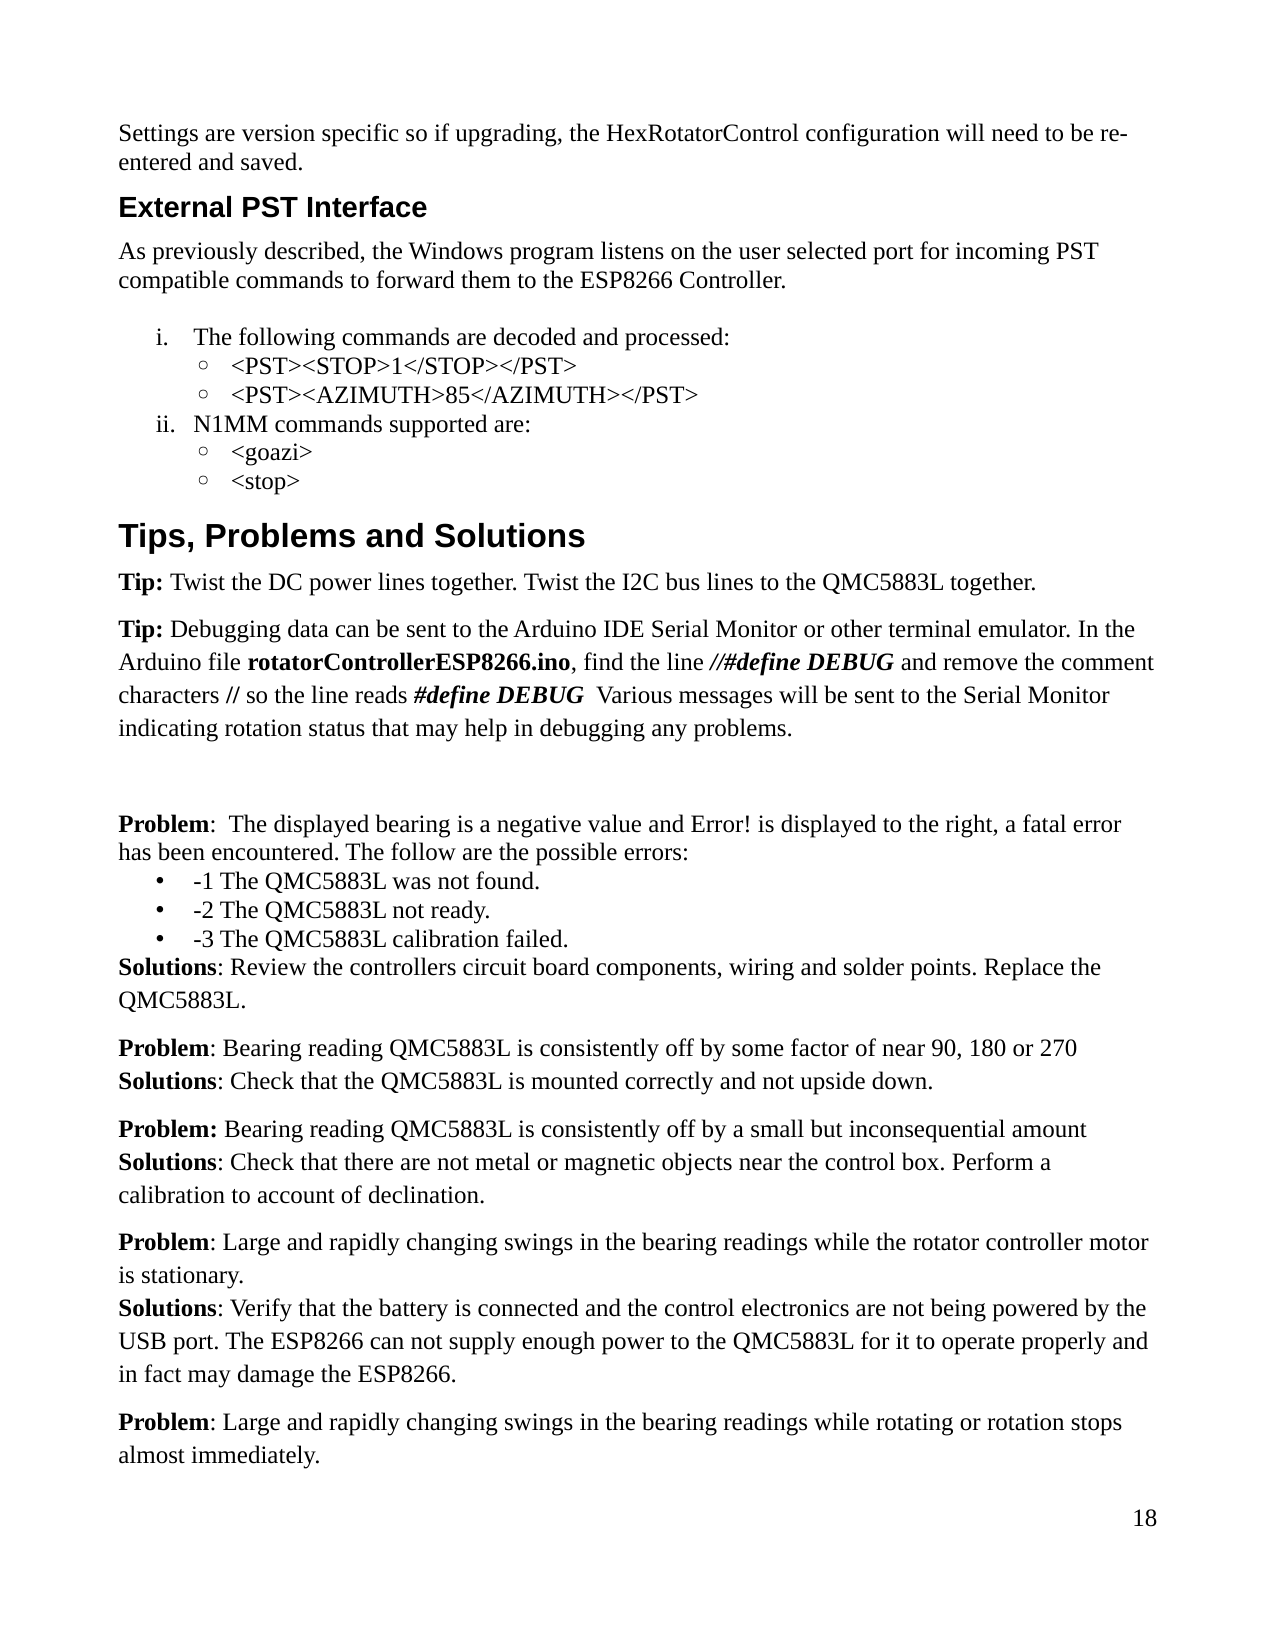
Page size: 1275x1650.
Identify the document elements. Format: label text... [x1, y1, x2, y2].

text Settings are version specific so if upgrading, the HexRotatorControl configuration will need to be re-entered and saved. [118, 118, 1157, 176]
text As previously described, the Windows program listens on the user selected port for incoming PST compatible commands to forward them to the ESP8266 Controller. [118, 236, 1157, 294]
text Problem: Bearing reading QMC5883L is consistently off by some factor of near 90, 180 or 270 Solutions: Check that the QMC5883L is mounted correctly and not upside down. [118, 1033, 1157, 1095]
list -3 The QMC5883L calibration failed. [156, 924, 1157, 952]
list The following commands are decoded and processed: [156, 322, 1157, 351]
list N1MM commands supported are: [156, 409, 1157, 437]
text Tip: Twist the DC power lines together. Twist the I2C bus lines to the QMC5883L together. [118, 567, 1157, 596]
list <PST><AZIMUTH>85</AZIMUTH></PST> [193, 380, 1157, 409]
text Problem: Large and rapidly changing swings in the bearing readings while the rotator controller motor is stationary. Solutions: Verify that the battery is connected and the control electronics are not being powered by the USB port. The ESP8266 can not supply enough power to the QMC5883L for it to operate properly and in fact may damage the ESP8266. [118, 1227, 1157, 1388]
list -2 The QMC5883L not ready. [156, 895, 1157, 924]
subtitle External PST Interface [118, 190, 1157, 224]
text Tip: Debugging data can be sent to the Arduino IDE Serial Monitor or other terminal emulator. In the Arduino file rotatorControllerESP8266.ino, find the line //#define DEBUG and remove the comment characters // so the line reads #define DEBUG Various messages will be sent to the Serial Monitor indicating rotation status that may help in debugging any problems. [118, 614, 1157, 742]
text Problem: Large and rapidly changing swings in the bearing readings while rotating or rotation stops almost immediately. [118, 1407, 1157, 1469]
text Solutions: Review the controllers circuit board components, wiring and solder points. Replace the QMC5883L. [118, 952, 1157, 1014]
list <PST><STOP>1</STOP></PST> [193, 351, 1157, 380]
subtitle Tips, Problems and Solutions [118, 516, 1157, 554]
text Problem: The displayed bearing is a negative value and Error! is displayed to the right, a fatal error has been encountered. The follow are the possible errors: [118, 809, 1157, 866]
list <goazi> [193, 437, 1157, 466]
text Problem: Bearing reading QMC5883L is consistently off by a small but inconsequential amount Solutions: Check that there are not metal or magnetic objects near the control box. Perform a calibration to account of declination. [118, 1114, 1157, 1208]
list -1 The QMC5883L was not found. [156, 866, 1157, 895]
list <stop> [193, 466, 1157, 495]
